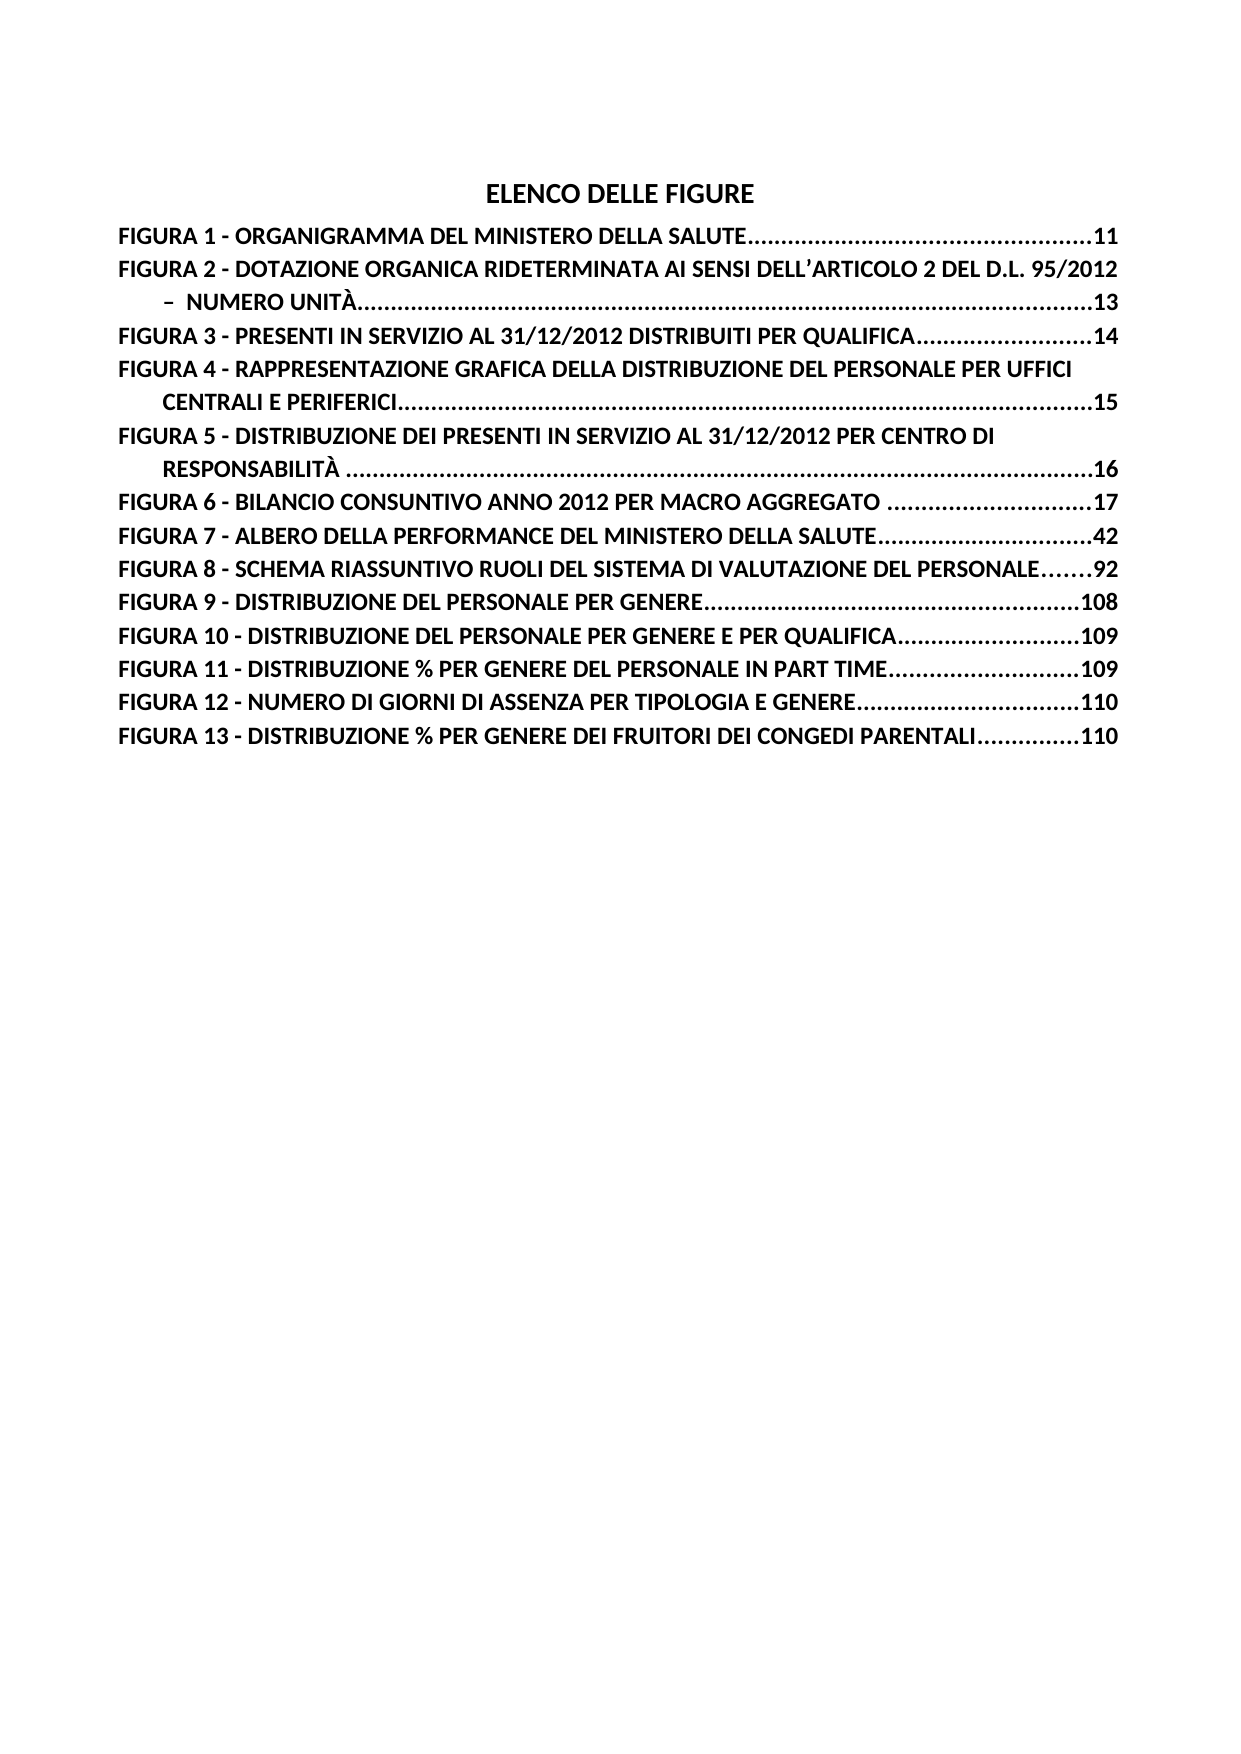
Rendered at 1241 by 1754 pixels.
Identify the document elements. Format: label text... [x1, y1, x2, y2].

text Figura 12 - Numero di giorni di assenza per tipologia e genere 110 [118, 684, 1122, 717]
text Figura 3 - Presenti in servizio al 31/12/2012 distribuiti per qualifica 14 [118, 317, 1122, 351]
text Figura 10 - Distribuzione del personale per genere e per qualifica 109 [118, 617, 1122, 651]
text Figura 8 - Schema riassuntivo Ruoli del Sistema di valutazione del personale 92 [118, 551, 1122, 584]
text Figura 7 - Albero della performance del Ministero della salute 42 [118, 517, 1122, 551]
text Figura 13 - Distribuzione % per genere dei fruitori dei congedi parentali 110 [118, 717, 1122, 751]
text Figura 4 - Rappresentazione grafica della distribuzione del personale per uffici centrali e periferici 15 [118, 351, 1122, 417]
text Figura 1 - Organigramma del Ministero della salute 11 [118, 217, 1122, 251]
text Figura 5 - Distribuzione dei presenti in servizio al 31/12/2012 per Centro di Responsabilità 16 [118, 417, 1122, 484]
text Figura 9 - Distribuzione del personale per genere 108 [118, 584, 1122, 617]
text Figura 2 - Dotazione organica rideterminata ai sensi dell’articolo 2 del d.l. 95/2012 – numero unità 13 [118, 251, 1122, 317]
text Figura 11 - Distribuzione % per genere del personale in part time 109 [118, 651, 1122, 684]
title Elenco DELLE figure [118, 174, 1122, 211]
text Figura 6 - Bilancio consuntivo anno 2012 per macro aggregato 17 [118, 484, 1122, 517]
